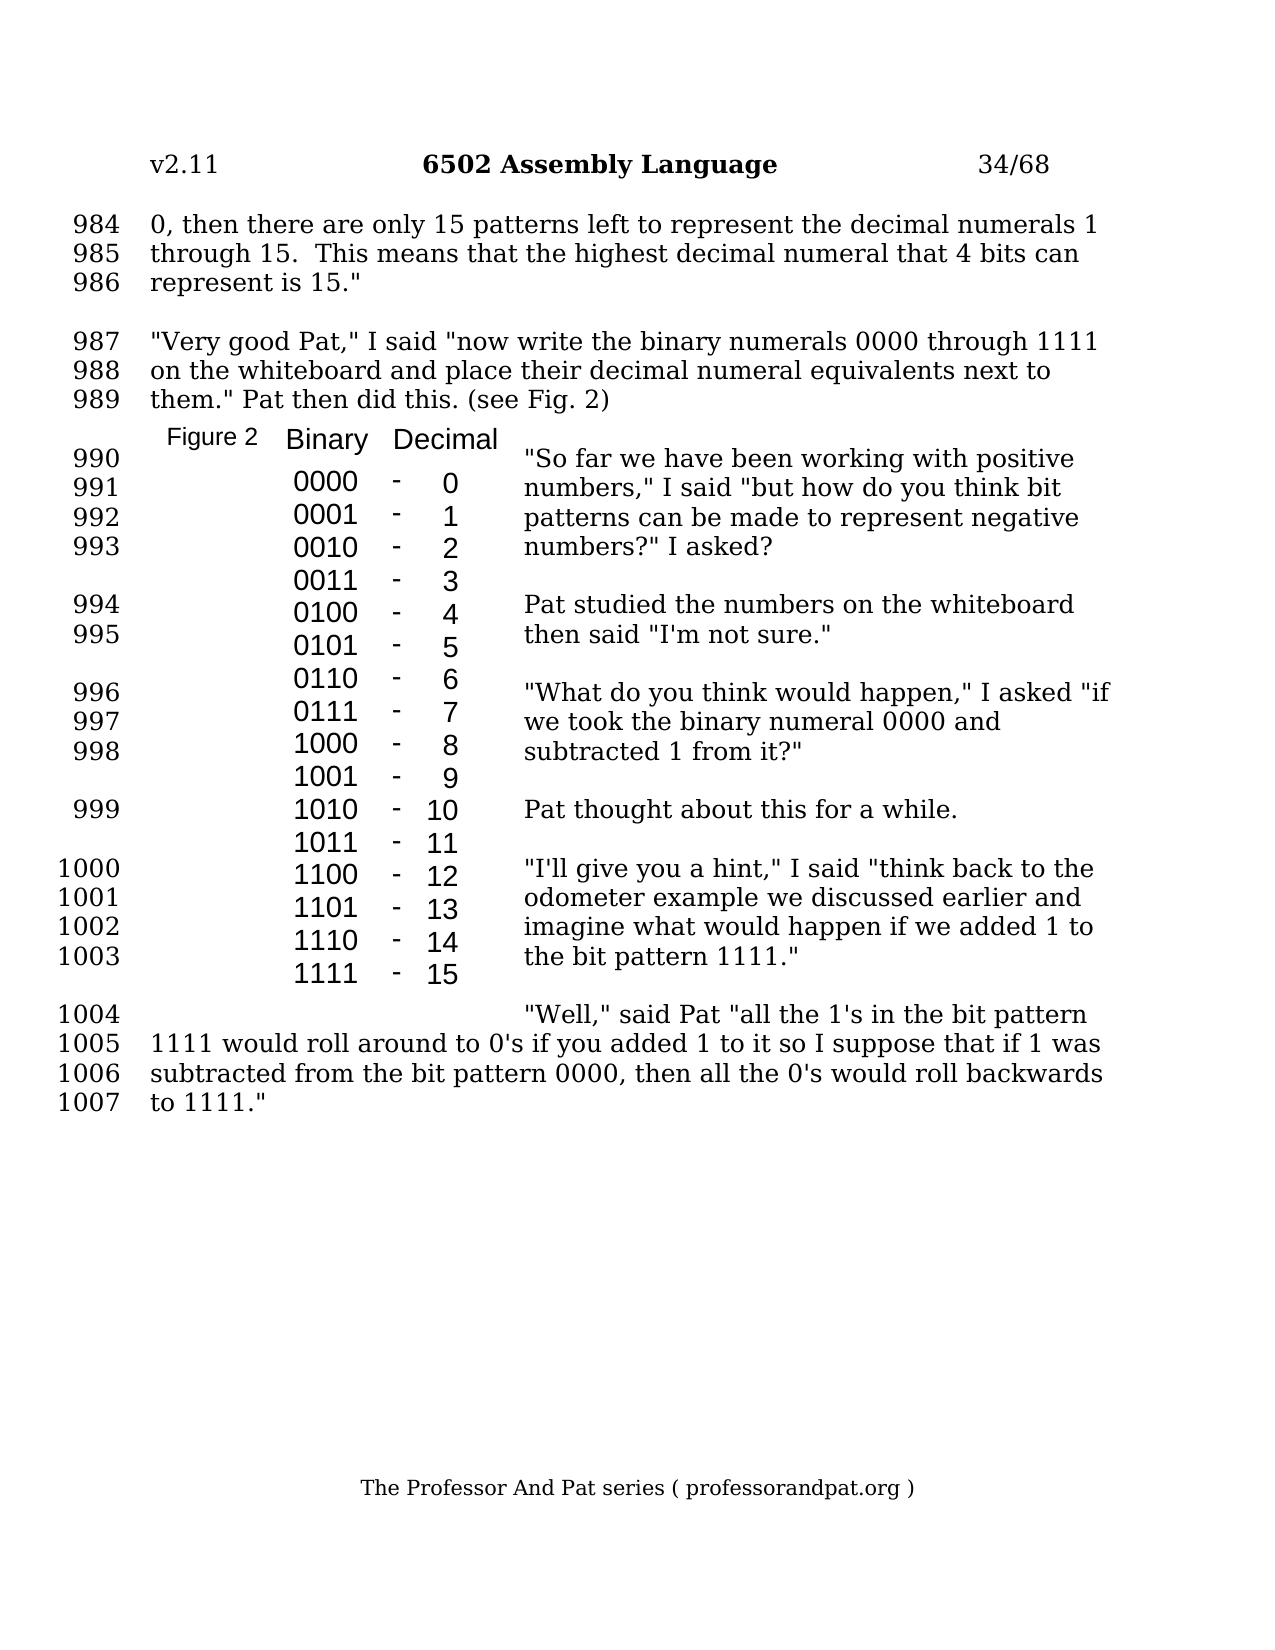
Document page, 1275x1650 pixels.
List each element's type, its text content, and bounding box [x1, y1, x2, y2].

text "I'll give you a hint," I said "think back to the odometer example we discussed earlier and imagine what would happen if we added 1 to the bit pattern 1111." [150, 854, 1125, 971]
text Pat studied the numbers on the whiteboard then said "I'm not sure." [150, 591, 1125, 649]
text "Well," said Pat "all the 1's in the bit pattern 1111 would roll around to 0's if you added 1 to it so I suppose that if 1 was subtracted from the bit pattern 0000, then all the 0's would roll backwards to 1111." [150, 1000, 1125, 1117]
text "Very good Pat," I said "now write the binary numerals 0000 through 1111 on the whiteboard and place their decimal numeral equivalents next to them." Pat then did this. (see Fig. 2) [150, 327, 1125, 415]
text "What do you think would happen," I asked "if we took the binary numeral 0000 and subtracted 1 from it?" [150, 678, 1125, 766]
text "So far we have been working with positive numbers," I said "but how do you think bit patterns can be made to represent negative numbers?" I asked? [150, 444, 1125, 561]
text Pat thought about this for a while. [150, 795, 1125, 825]
text 0, then there are only 15 patterns left to represent the decimal numerals 1 through 15. This means that the highest decimal numeral that 4 bits can represent is 15." [150, 210, 1125, 298]
